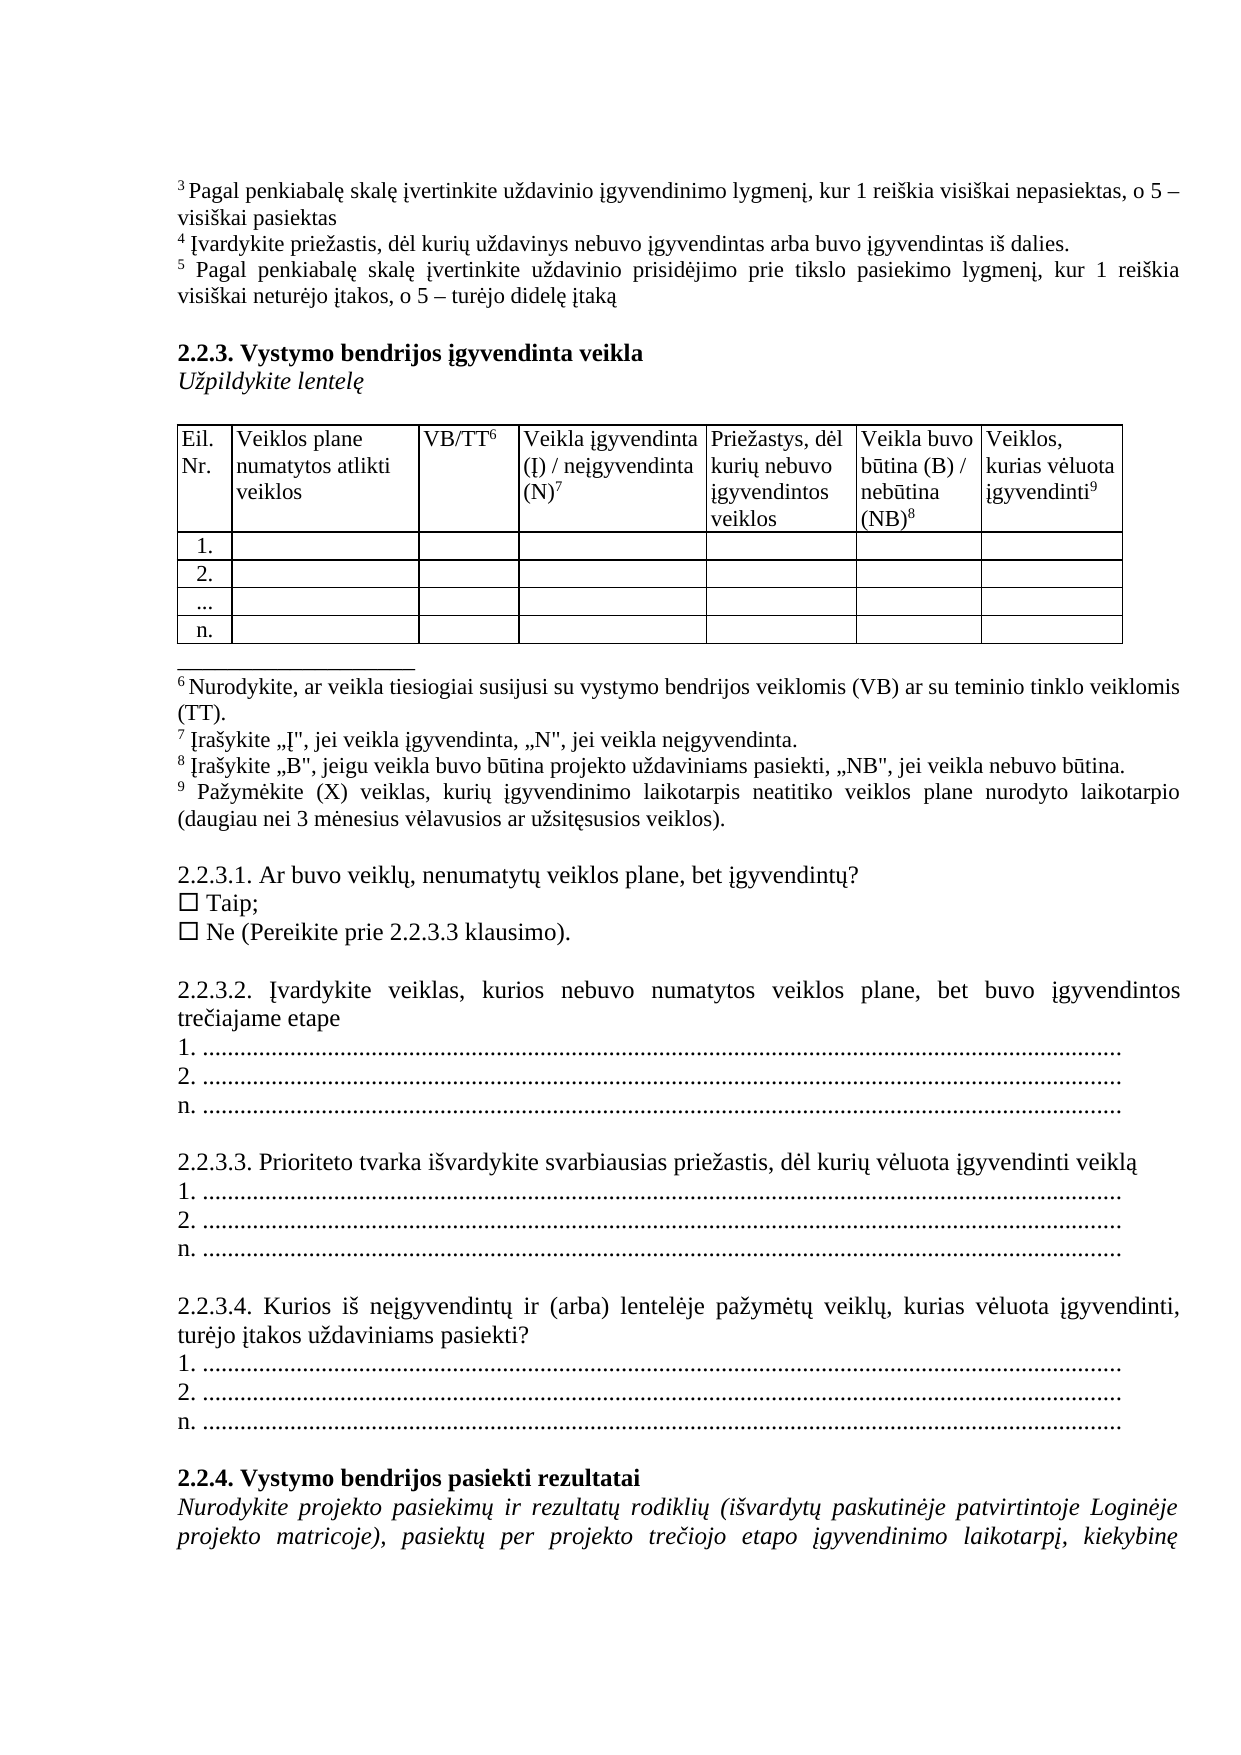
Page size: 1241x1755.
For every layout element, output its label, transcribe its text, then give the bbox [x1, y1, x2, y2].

table_cell [520, 533, 706, 559]
table_cell 2. [178, 561, 231, 587]
text ___________________ [177, 644, 1181, 673]
table_cell [857, 616, 981, 643]
text 2. [177, 1377, 1181, 1406]
table_header Veikla įgyvendinta (Į) / neįgyvendinta (N)7 [520, 426, 706, 531]
text 1. [177, 1032, 1181, 1061]
text 2.2.3.1. Ar buvo veiklų, nenumatytų veiklos plane, bet įgyvendintų? [177, 860, 1181, 888]
table_cell [420, 616, 518, 643]
table_cell [420, 533, 518, 559]
table_header VB/TT6 [420, 426, 518, 531]
text 2.2.3.2. Įvardykite veiklas, kurios nebuvo numatytos veiklos plane, bet buvo įgyvendintos trečiajame etape [177, 975, 1181, 1032]
table_cell ... [178, 588, 231, 615]
table_cell [420, 588, 518, 615]
table_cell [707, 616, 856, 643]
text 9 Pažymėkite (X) veiklas, kurių įgyvendinimo laikotarpis neatitiko veiklos plane nurodyto laikotarpio (daugiau nei 3 mėnesius vėlavusios ar užsitęsusios veiklos). [177, 778, 1181, 831]
text 2.2.3.4. Kurios iš neįgyvendintų ir (arba) lentelėje pažymėtų veiklų, kurias vėluota įgyvendinti, turėjo įtakos uždaviniams pasiekti? [177, 1291, 1181, 1348]
text 5 Pagal penkiabalę skalę įvertinkite uždavinio prisidėjimo prie tikslo pasiekimo lygmenį, kur 1 reiškia visiškai neturėjo įtakos, o 5 – turėjo didelę įtaką [177, 256, 1181, 309]
text 1. [177, 1176, 1181, 1205]
table_cell [233, 588, 418, 615]
table_cell [520, 561, 706, 587]
table_cell [857, 533, 981, 559]
table_cell [233, 561, 418, 587]
text 2. [177, 1061, 1181, 1090]
text n. [177, 1090, 1181, 1118]
table_cell [707, 561, 856, 587]
text 8 Įrašykite „B", jeigu veikla buvo būtina projekto uždaviniams pasiekti, „NB", jei veikla nebuvo būtina. [177, 752, 1181, 778]
table_cell [857, 588, 981, 615]
table_cell [982, 561, 1122, 587]
table_cell [707, 588, 856, 615]
text 7 Įrašykite „Į", jei veikla įgyvendinta, „N", jei veikla neįgyvendinta. [177, 726, 1181, 752]
text [] Taip; [177, 888, 1181, 917]
table_cell [982, 588, 1122, 615]
text n. [177, 1233, 1181, 1262]
text 4 Įvardykite priežastis, dėl kurių uždavinys nebuvo įgyvendintas arba buvo įgyvendintas iš dalies. [177, 230, 1181, 256]
table_cell [857, 561, 981, 587]
text 2.2.3. Vystymo bendrijos įgyvendinta veikla [177, 338, 1181, 366]
table_header Veiklos plane numatytos atlikti veiklos [233, 426, 418, 531]
text Užpildykite lentelę [177, 366, 1181, 395]
text 2. [177, 1205, 1181, 1233]
text Nurodykite projekto pasiekimų ir rezultatų rodiklių (išvardytų paskutinėje patvirtintoje Loginėje projekto matricoje), pasiektų per projekto trečiojo etapo įgyvendinimo laikotarpį, kiekybinę [177, 1492, 1181, 1550]
table_cell [982, 533, 1122, 559]
table_cell [233, 533, 418, 559]
table_header Eil. Nr. [178, 426, 231, 531]
table_cell [420, 561, 518, 587]
table_header Veiklos, kurias vėluota įgyvendinti9 [982, 426, 1122, 531]
text 2.2.3.3. Prioriteto tvarka išvardykite svarbiausias priežastis, dėl kurių vėluota įgyvendinti veiklą [177, 1147, 1181, 1176]
table_cell 1. [178, 533, 231, 559]
table_cell [233, 616, 418, 643]
text [] Ne (Pereikite prie 2.2.3.3 klausimo). [177, 917, 1181, 946]
table_cell [520, 616, 706, 643]
table_cell n. [178, 616, 231, 643]
text n. [177, 1406, 1181, 1435]
text 1. [177, 1348, 1181, 1377]
table_header Priežastys, dėl kurių nebuvo įgyvendintos veiklos [707, 426, 856, 531]
table_cell [707, 533, 856, 559]
table_cell [520, 588, 706, 615]
text 6 Nurodykite, ar veikla tiesiogiai susijusi su vystymo bendrijos veiklomis (VB) ar su teminio tinklo veiklomis (TT). [177, 673, 1181, 726]
text 3 Pagal penkiabalę skalę įvertinkite uždavinio įgyvendinimo lygmenį, kur 1 reiškia visiškai nepasiektas, o 5 – visiškai pasiektas [177, 177, 1181, 230]
table_cell [982, 616, 1122, 643]
table_header Veikla buvo būtina (B) / nebūtina (NB)8 [857, 426, 981, 531]
text 2.2.4. Vystymo bendrijos pasiekti rezultatai [177, 1463, 1181, 1492]
